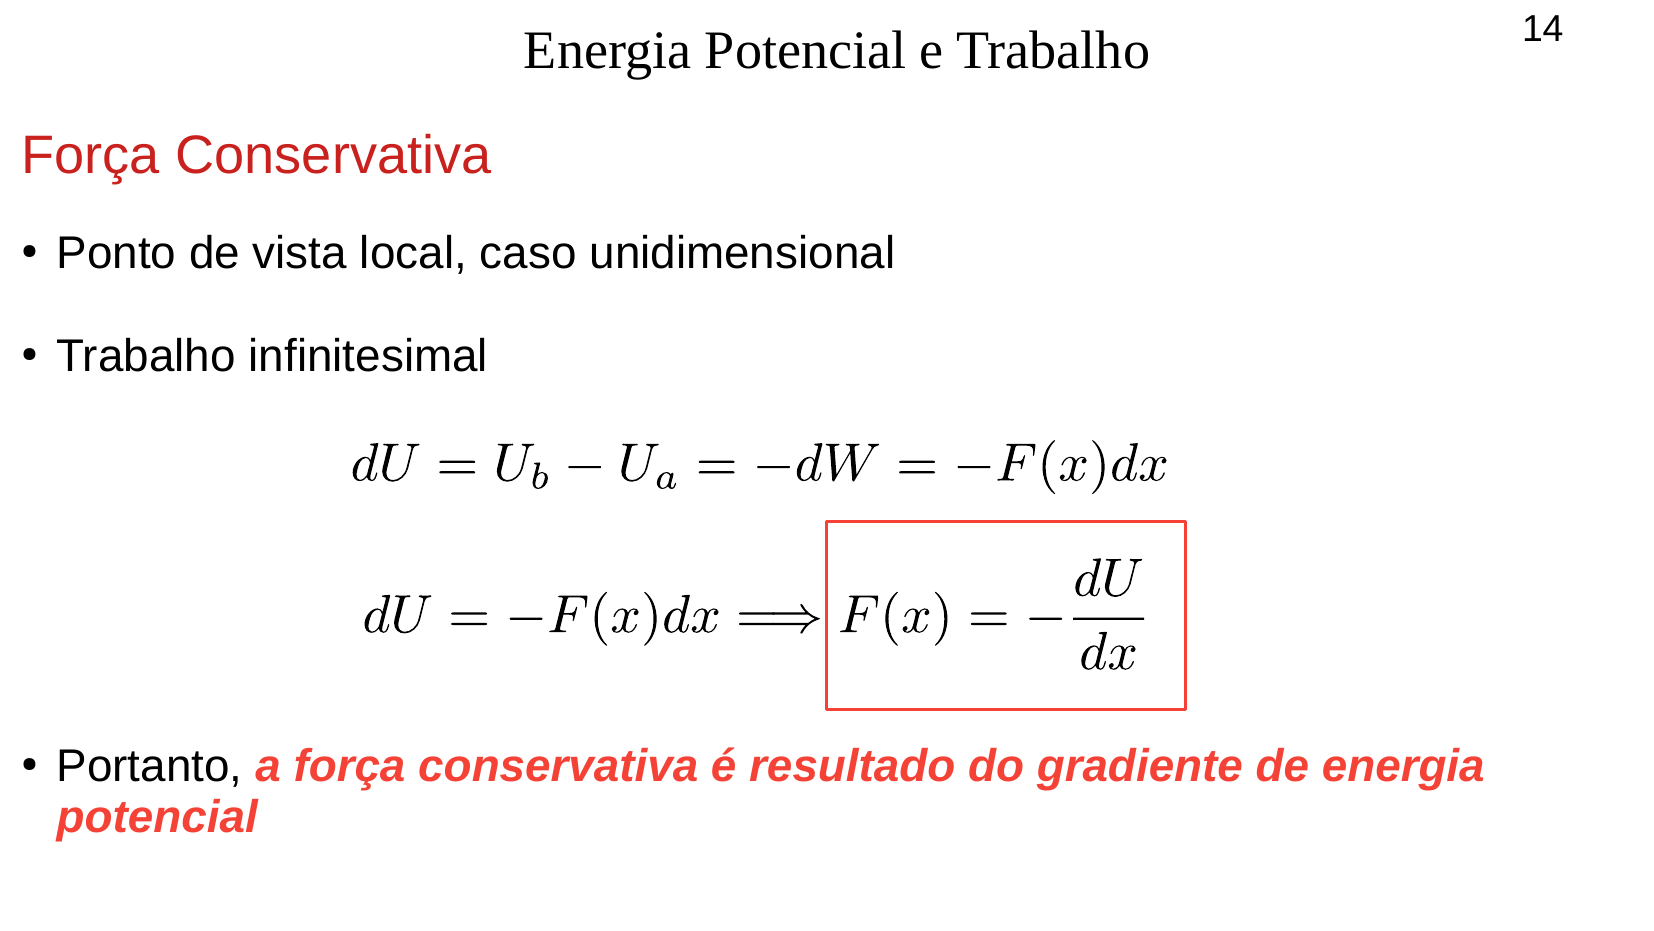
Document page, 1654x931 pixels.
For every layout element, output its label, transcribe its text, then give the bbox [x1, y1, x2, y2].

text_box Energia Potencial e Trabalho [509, 0, 1166, 88]
text_box Força Conservativa Ponto de vista local, caso unidimensional Trabalho infinitesimal Portanto, a força conservativa é resultado do gradiente de energia potencial [6, 117, 1644, 850]
picture [828, 556, 1147, 672]
picture [360, 556, 825, 672]
text_box 31 [1507, 0, 1654, 71]
picture [348, 438, 1169, 497]
